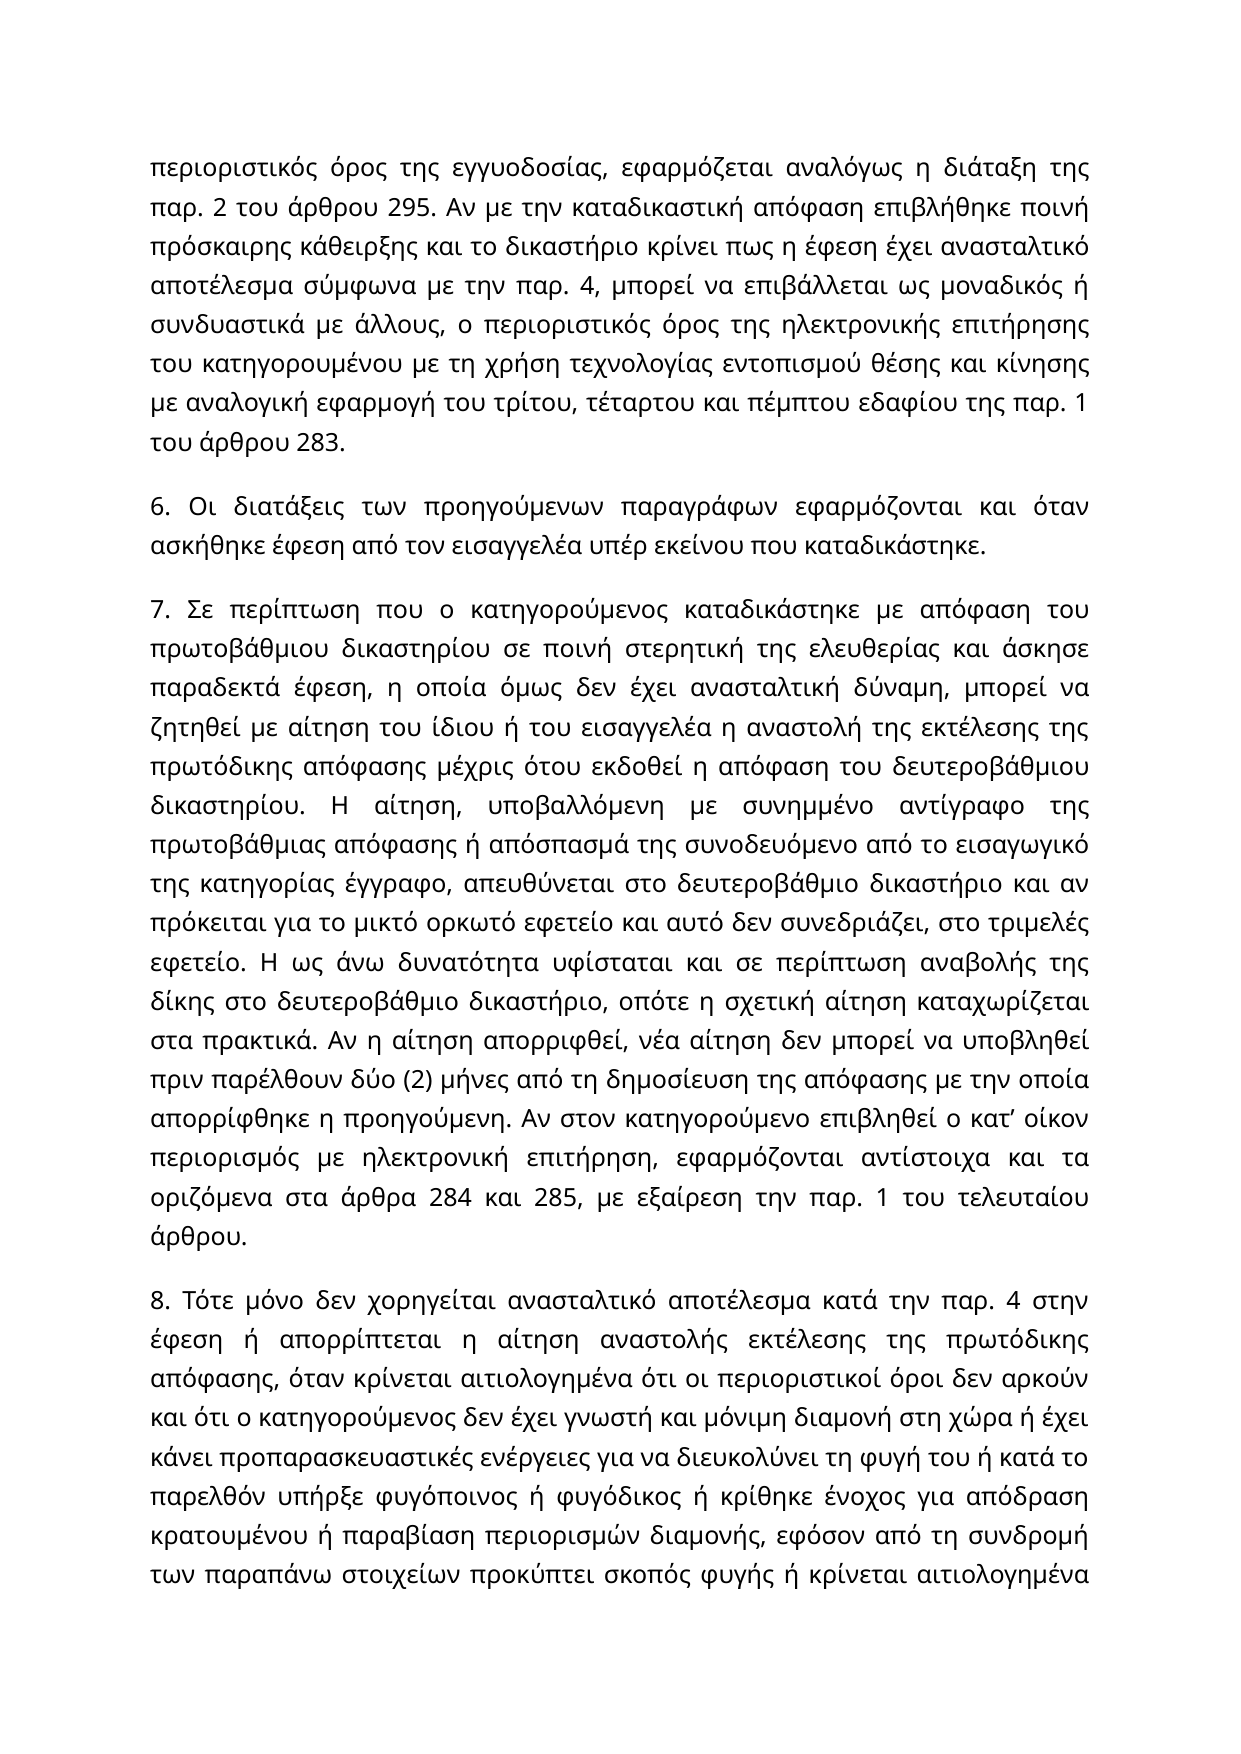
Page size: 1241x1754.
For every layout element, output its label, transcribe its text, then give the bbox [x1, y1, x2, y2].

text 7. Σε περίπτωση που ο κατηγορούμενος καταδικάστηκε με απόφαση του πρωτοβάθμιου δικαστηρίου σε ποινή στερητική της ελευθερίας και άσκησε παραδεκτά έφεση, η οποία όμως δεν έχει ανασταλτική δύναμη, μπορεί να ζητηθεί με αίτηση του ίδιου ή του εισαγγελέα η αναστολή της εκτέλεσης της πρωτόδικης απόφασης μέχρις ότου εκδοθεί η απόφαση του δευτεροβάθμιου δικαστηρίου. Η αίτηση, υποβαλλόμενη με συνημμένο αντίγραφο της πρωτοβάθμιας απόφασης ή απόσπασμά της συνοδευόμενο από το εισαγωγικό της κατηγορίας έγγραφο, απευθύνεται στο δευτεροβάθμιο δικαστήριο και αν πρόκειται για το μικτό ορκωτό εφετείο και αυτό δεν συνεδριάζει, στο τριμελές εφετείο. Η ως άνω δυνατότητα υφίσταται και σε περίπτωση αναβολής της δίκης στο δευτεροβάθμιο δικαστήριο, οπότε η σχετική αίτηση καταχωρίζεται στα πρακτικά. Αν η αίτηση απορριφθεί, νέα αίτηση δεν μπορεί να υποβληθεί πριν παρέλθουν δύο (2) μήνες από τη δημοσίευση της απόφασης με την οποία απορρίφθηκε η προηγούμενη. Αν στον κατηγορούμενο επιβληθεί ο κατ’ οίκον περιορισμός με ηλεκτρονική επιτήρηση, εφαρμόζονται αντίστοιχα και τα οριζόμενα στα άρθρα 284 και 285, με εξαίρεση την παρ. 1 του τελευταίου άρθρου. [150, 592, 1090, 1252]
text 8. Τότε μόνο δεν χορηγείται ανασταλτικό αποτέλεσμα κατά την παρ. 4 στην έφεση ή απορρίπτεται η αίτηση αναστολής εκτέλεσης της πρωτόδικης απόφασης, όταν κρίνεται αιτιολογημένα ότι οι περιοριστικοί όροι δεν αρκούν και ότι ο κατηγορούμενος δεν έχει γνωστή και μόνιμη διαμονή στη χώρα ή έχει κάνει προπαρασκευαστικές ενέργειες για να διευκολύνει τη φυγή του ή κατά το παρελθόν υπήρξε φυγόποινος ή φυγόδικος ή κρίθηκε ένοχος για απόδραση κρατουμένου ή παραβίαση περιορισμών διαμονής, εφόσον από τη συνδρομή των παραπάνω στοιχείων προκύπτει σκοπός φυγής ή κρίνεται αιτιολογημένα [150, 1282, 1090, 1591]
text περιοριστικός όρος της εγγυοδοσίας, εφαρμόζεται αναλόγως η διάταξη της παρ. 2 του άρθρου 295. Αν με την καταδικαστική απόφαση επιβλήθηκε ποινή πρόσκαιρης κάθειρξης και το δικαστήριο κρίνει πως η έφεση έχει ανασταλτικό αποτέλεσμα σύμφωνα με την παρ. 4, μπορεί να επιβάλλεται ως μοναδικός ή συνδυαστικά με άλλους, ο περιοριστικός όρος της ηλεκτρονικής επιτήρησης του κατηγορουμένου με τη χρήση τεχνολογίας εντοπισμού θέσης και κίνησης με αναλογική εφαρμογή του τρίτου, τέταρτου και πέμπτου εδαφίου της παρ. 1 του άρθρου 283. [150, 150, 1090, 458]
text 6. Οι διατάξεις των προηγούμενων παραγράφων εφαρμόζονται και όταν ασκήθηκε έφεση από τον εισαγγελέα υπέρ εκείνου που καταδικάστηκε. [150, 488, 1090, 562]
